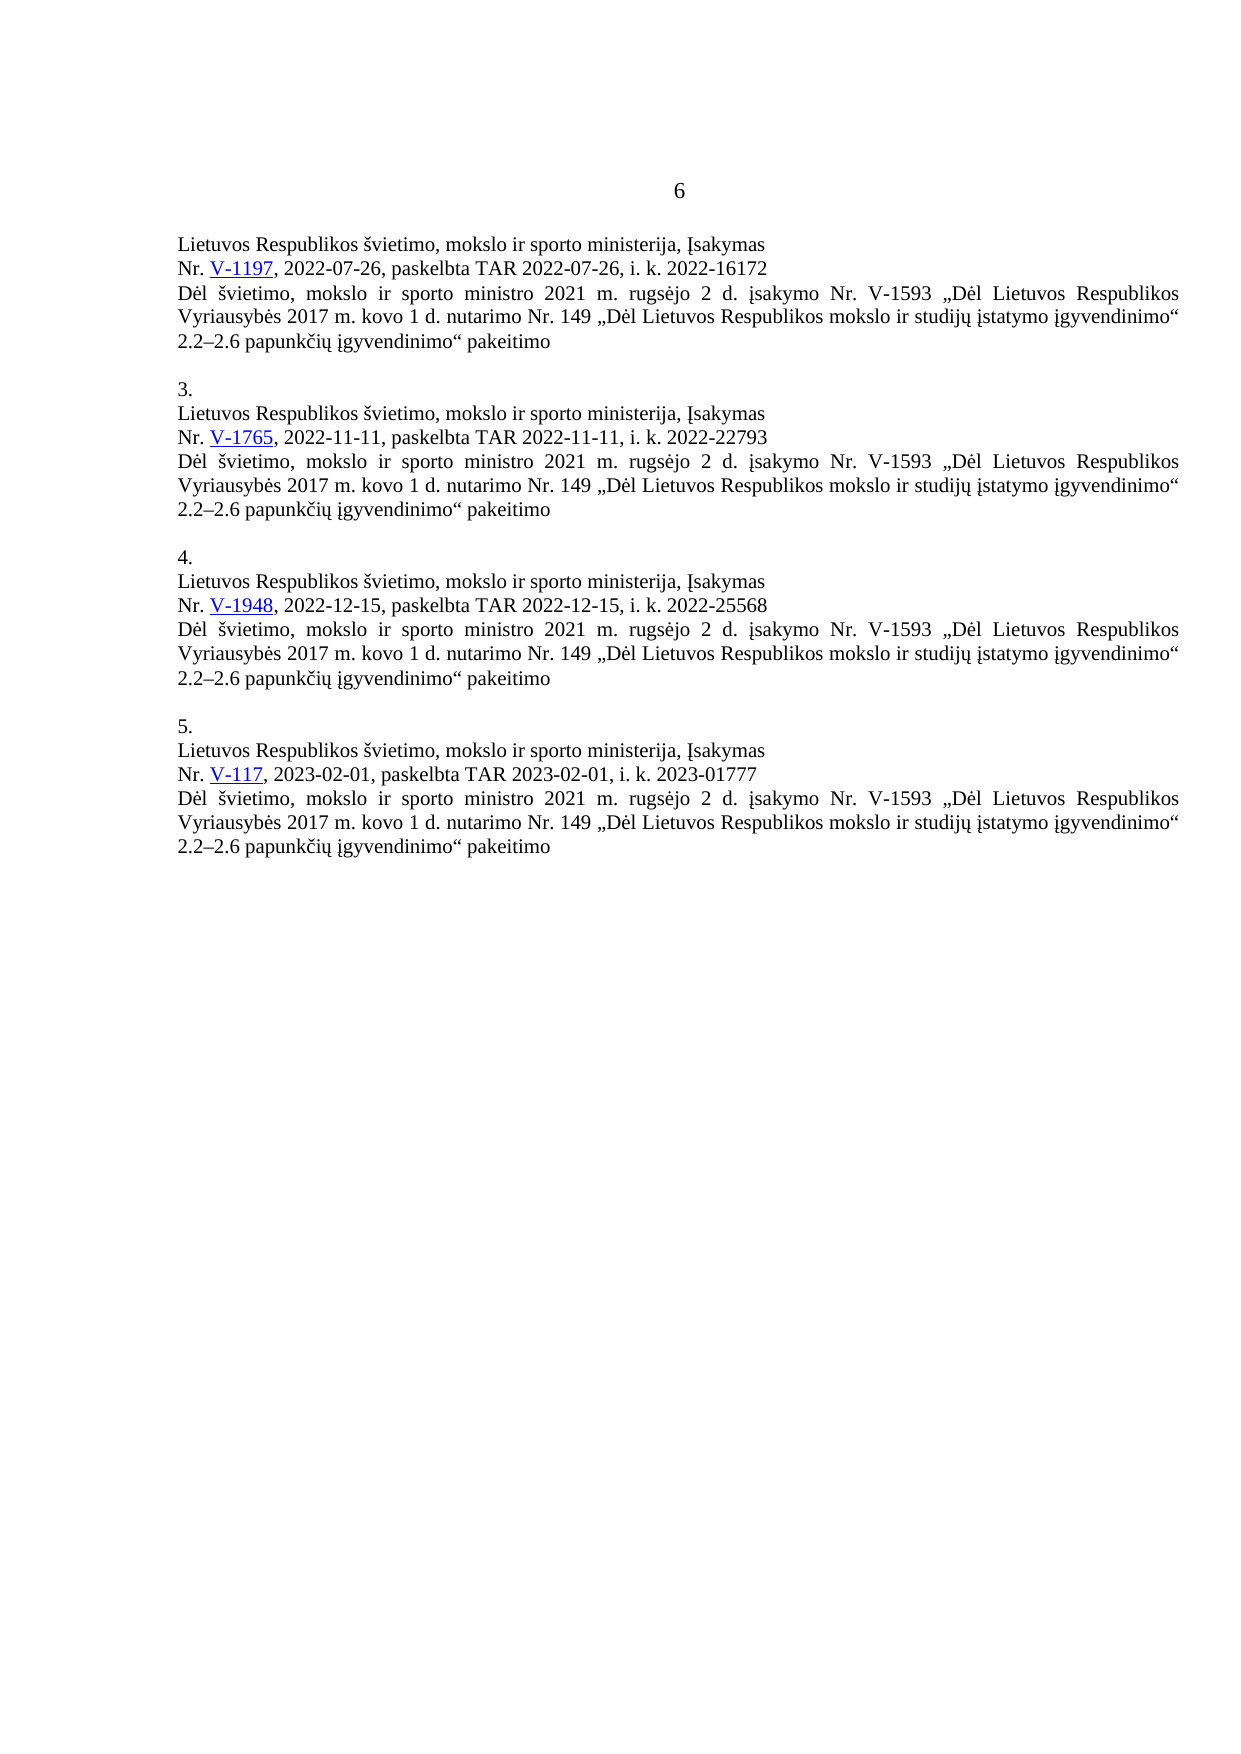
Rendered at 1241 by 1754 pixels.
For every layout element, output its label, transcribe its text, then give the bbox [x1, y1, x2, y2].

text Nr. V-1765, 2022-11-11, paskelbta TAR 2022-11-11, i. k. 2022-22793 [177, 425, 1181, 449]
text Lietuvos Respublikos švietimo, mokslo ir sporto ministerija, Įsakymas [177, 569, 1181, 593]
text Nr. V-1948, 2022-12-15, paskelbta TAR 2022-12-15, i. k. 2022-25568 [177, 593, 1181, 617]
text 5. [177, 713, 1181, 738]
text Dėl švietimo, mokslo ir sporto ministro 2021 m. rugsėjo 2 d. įsakymo Nr. V-1593 „Dėl Lietuvos Respublikos Vyriausybės 2017 m. kovo 1 d. nutarimo Nr. 149 „Dėl Lietuvos Respublikos mokslo ir studijų įstatymo įgyvendinimo“ 2.2–2.6 papunkčių įgyvendinimo“ pakeitimo [177, 449, 1181, 521]
text Lietuvos Respublikos švietimo, mokslo ir sporto ministerija, Įsakymas [177, 401, 1181, 425]
text Dėl švietimo, mokslo ir sporto ministro 2021 m. rugsėjo 2 d. įsakymo Nr. V-1593 „Dėl Lietuvos Respublikos Vyriausybės 2017 m. kovo 1 d. nutarimo Nr. 149 „Dėl Lietuvos Respublikos mokslo ir studijų įstatymo įgyvendinimo“ 2.2–2.6 papunkčių įgyvendinimo“ pakeitimo [177, 280, 1181, 353]
text Lietuvos Respublikos švietimo, mokslo ir sporto ministerija, Įsakymas [177, 738, 1181, 762]
text Lietuvos Respublikos švietimo, mokslo ir sporto ministerija, Įsakymas [177, 232, 1181, 256]
text Dėl švietimo, mokslo ir sporto ministro 2021 m. rugsėjo 2 d. įsakymo Nr. V-1593 „Dėl Lietuvos Respublikos Vyriausybės 2017 m. kovo 1 d. nutarimo Nr. 149 „Dėl Lietuvos Respublikos mokslo ir studijų įstatymo įgyvendinimo“ 2.2–2.6 papunkčių įgyvendinimo“ pakeitimo [177, 617, 1181, 689]
text Nr. V-117, 2023-02-01, paskelbta TAR 2023-02-01, i. k. 2023-01777 [177, 762, 1181, 786]
text Nr. V-1197, 2022-07-26, paskelbta TAR 2022-07-26, i. k. 2022-16172 [177, 256, 1181, 280]
text 3. [177, 377, 1181, 401]
text Dėl švietimo, mokslo ir sporto ministro 2021 m. rugsėjo 2 d. įsakymo Nr. V-1593 „Dėl Lietuvos Respublikos Vyriausybės 2017 m. kovo 1 d. nutarimo Nr. 149 „Dėl Lietuvos Respublikos mokslo ir studijų įstatymo įgyvendinimo“ 2.2–2.6 papunkčių įgyvendinimo“ pakeitimo [177, 786, 1181, 858]
text 4. [177, 545, 1181, 569]
